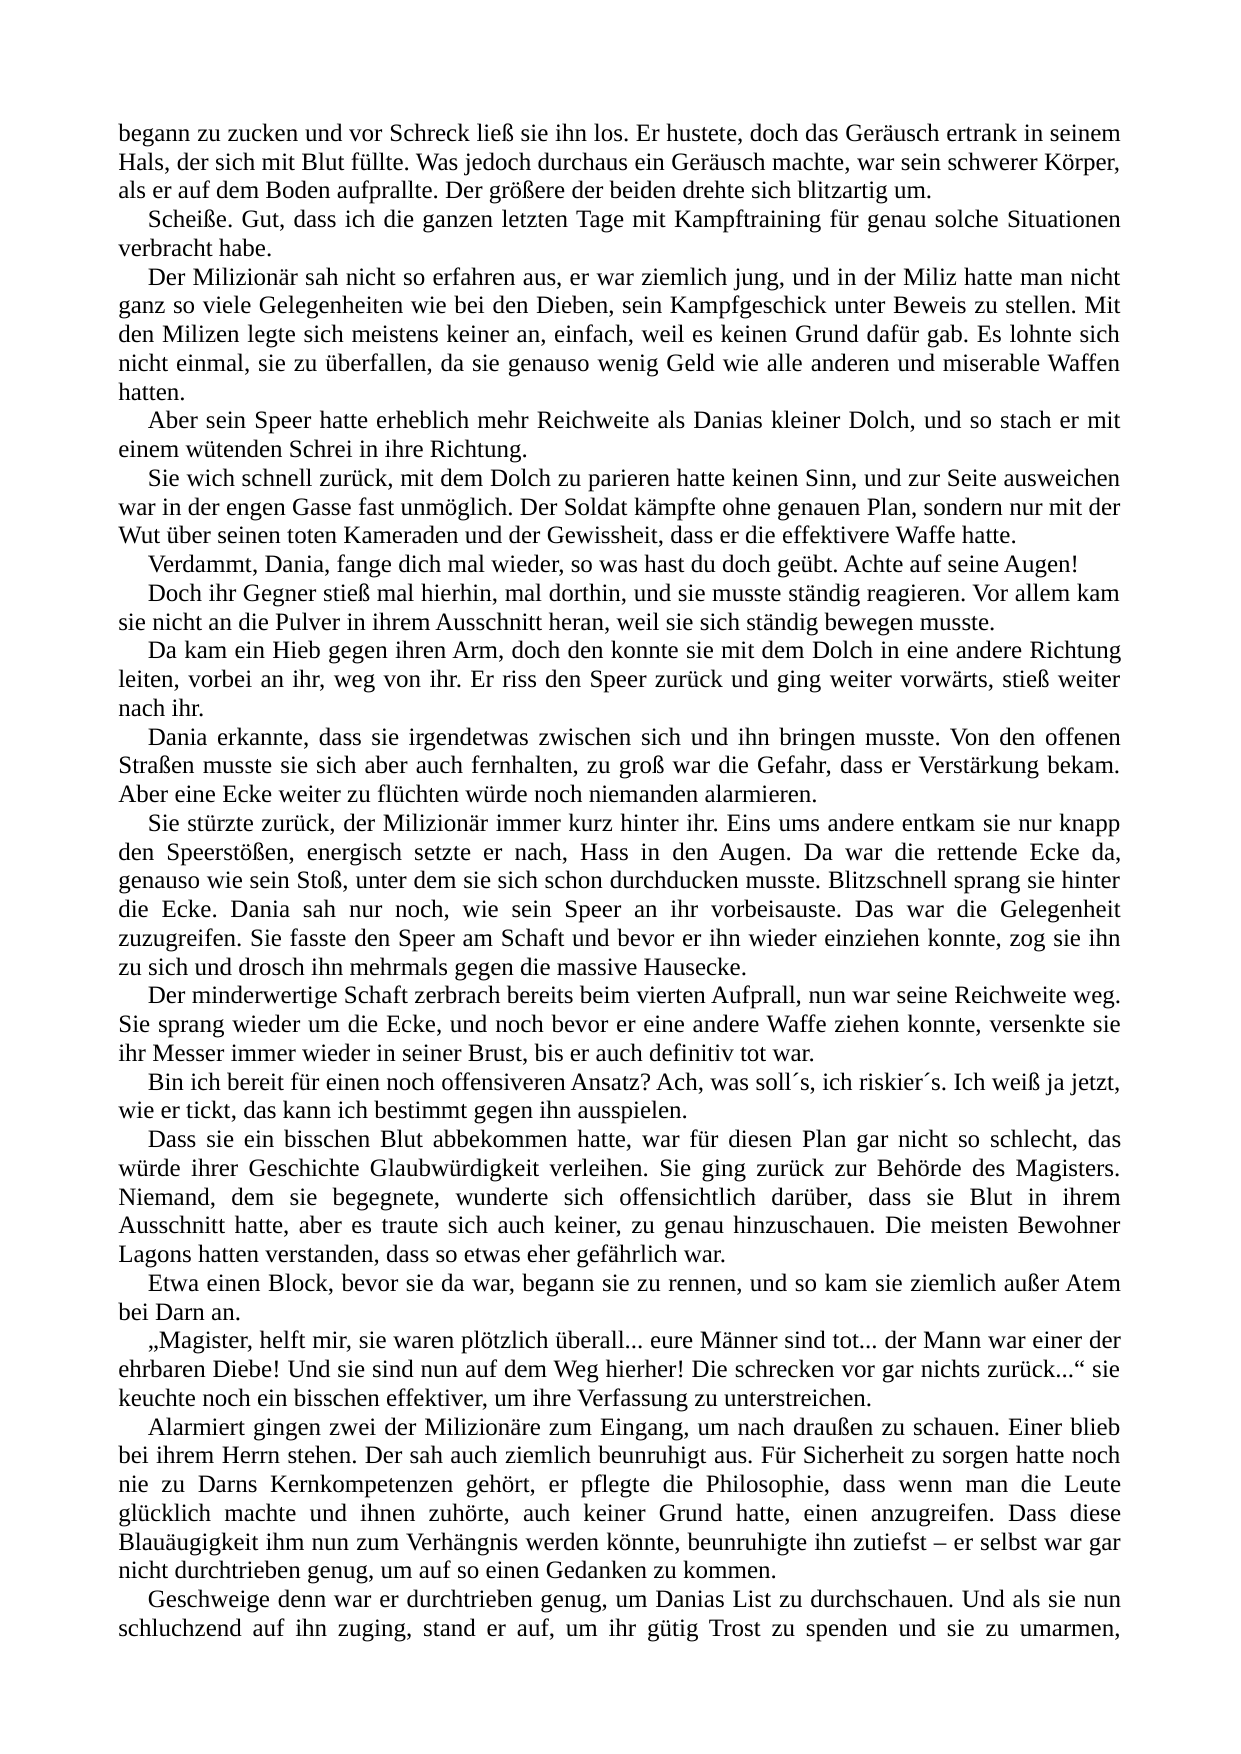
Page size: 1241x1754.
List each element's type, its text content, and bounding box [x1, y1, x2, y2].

text Verdammt, Dania, fange dich mal wieder, so was hast du doch geübt. Achte auf seine Augen! [118, 549, 1122, 578]
text Alarmiert gingen zwei der Milizionäre zum Eingang, um nach draußen zu schauen. Einer blieb bei ihrem Herrn stehen. Der sah auch ziemlich beunruhigt aus. Für Sicherheit zu sorgen hatte noch nie zu Darns Kernkompetenzen gehört, er pflegte die Philosophie, dass wenn man die Leute glücklich machte und ihnen zuhörte, auch keiner Grund hatte, einen anzugreifen. Dass diese Blauäugigkeit ihm nun zum Verhängnis werden könnte, beunruhigte ihn zutiefst – er selbst war gar nicht durchtrieben genug, um auf so einen Gedanken zu kommen. [118, 1412, 1122, 1584]
text Sie stürzte zurück, der Milizionär immer kurz hinter ihr. Eins ums andere entkam sie nur knapp den Speerstößen, energisch setzte er nach, Hass in den Augen. Da war die rettende Ecke da, genauso wie sein Stoß, unter dem sie sich schon durchducken musste. Blitzschnell sprang sie hinter die Ecke. Dania sah nur noch, wie sein Speer an ihr vorbeisauste. Das war die Gelegenheit zuzugreifen. Sie fasste den Speer am Schaft und bevor er ihn wieder einziehen konnte, zog sie ihn zu sich und drosch ihn mehrmals gegen die massive Hausecke. [118, 808, 1122, 981]
text Der minderwertige Schaft zerbrach bereits beim vierten Aufprall, nun war seine Reichweite weg. Sie sprang wieder um die Ecke, und noch bevor er eine andere Waffe ziehen konnte, versenkte sie ihr Messer immer wieder in seiner Brust, bis er auch definitiv tot war. [118, 981, 1122, 1067]
text Bin ich bereit für einen noch offensiveren Ansatz? Ach, was soll´s, ich riskier´s. Ich weiß ja jetzt, wie er tickt, das kann ich bestimmt gegen ihn ausspielen. [118, 1067, 1122, 1124]
text Sie wich schnell zurück, mit dem Dolch zu parieren hatte keinen Sinn, und zur Seite ausweichen war in der engen Gasse fast unmöglich. Der Soldat kämpfte ohne genauen Plan, sondern nur mit der Wut über seinen toten Kameraden und der Gewissheit, dass er die effektivere Waffe hatte. [118, 463, 1122, 549]
text „Magister, helft mir, sie waren plötzlich überall... eure Männer sind tot... der Mann war einer der ehrbaren Diebe! Und sie sind nun auf dem Weg hierher! Die schrecken vor gar nichts zurück...“ sie keuchte noch ein bisschen effektiver, um ihre Verfassung zu unterstreichen. [118, 1326, 1122, 1412]
text Geschweige denn war er durchtrieben genug, um Danias List zu durchschauen. Und als sie nun schluchzend auf ihn zuging, stand er auf, um ihr gütig Trost zu spenden und sie zu umarmen, [118, 1584, 1122, 1642]
text Da kam ein Hieb gegen ihren Arm, doch den konnte sie mit dem Dolch in eine andere Richtung leiten, vorbei an ihr, weg von ihr. Er riss den Speer zurück und ging weiter vorwärts, stieß weiter nach ihr. [118, 636, 1122, 722]
text Scheiße. Gut, dass ich die ganzen letzten Tage mit Kampftraining für genau solche Situationen verbracht habe. [118, 204, 1122, 262]
text Doch ihr Gegner stieß mal hierhin, mal dorthin, und sie musste ständig reagieren. Vor allem kam sie nicht an die Pulver in ihrem Ausschnitt heran, weil sie sich ständig bewegen musste. [118, 578, 1122, 636]
text Aber sein Speer hatte erheblich mehr Reichweite als Danias kleiner Dolch, und so stach er mit einem wütenden Schrei in ihre Richtung. [118, 406, 1122, 463]
text begann zu zucken und vor Schreck ließ sie ihn los. Er hustete, doch das Geräusch ertrank in seinem Hals, der sich mit Blut füllte. Was jedoch durchaus ein Geräusch machte, war sein schwerer Körper, als er auf dem Boden aufprallte. Der größere der beiden drehte sich blitzartig um. [118, 118, 1122, 204]
text Dania erkannte, dass sie irgendetwas zwischen sich und ihn bringen musste. Von den offenen Straßen musste sie sich aber auch fernhalten, zu groß war die Gefahr, dass er Verstärkung bekam. Aber eine Ecke weiter zu flüchten würde noch niemanden alarmieren. [118, 722, 1122, 808]
text Etwa einen Block, bevor sie da war, begann sie zu rennen, und so kam sie ziemlich außer Atem bei Darn an. [118, 1268, 1122, 1326]
text Dass sie ein bisschen Blut abbekommen hatte, war für diesen Plan gar nicht so schlecht, das würde ihrer Geschichte Glaubwürdigkeit verleihen. Sie ging zurück zur Behörde des Magisters. Niemand, dem sie begegnete, wunderte sich offensichtlich darüber, dass sie Blut in ihrem Ausschnitt hatte, aber es traute sich auch keiner, zu genau hinzuschauen. Die meisten Bewohner Lagons hatten verstanden, dass so etwas eher gefährlich war. [118, 1124, 1122, 1268]
text Der Milizionär sah nicht so erfahren aus, er war ziemlich jung, und in der Miliz hatte man nicht ganz so viele Gelegenheiten wie bei den Dieben, sein Kampfgeschick unter Beweis zu stellen. Mit den Milizen legte sich meistens keiner an, einfach, weil es keinen Grund dafür gab. Es lohnte sich nicht einmal, sie zu überfallen, da sie genauso wenig Geld wie alle anderen und miserable Waffen hatten. [118, 262, 1122, 406]
